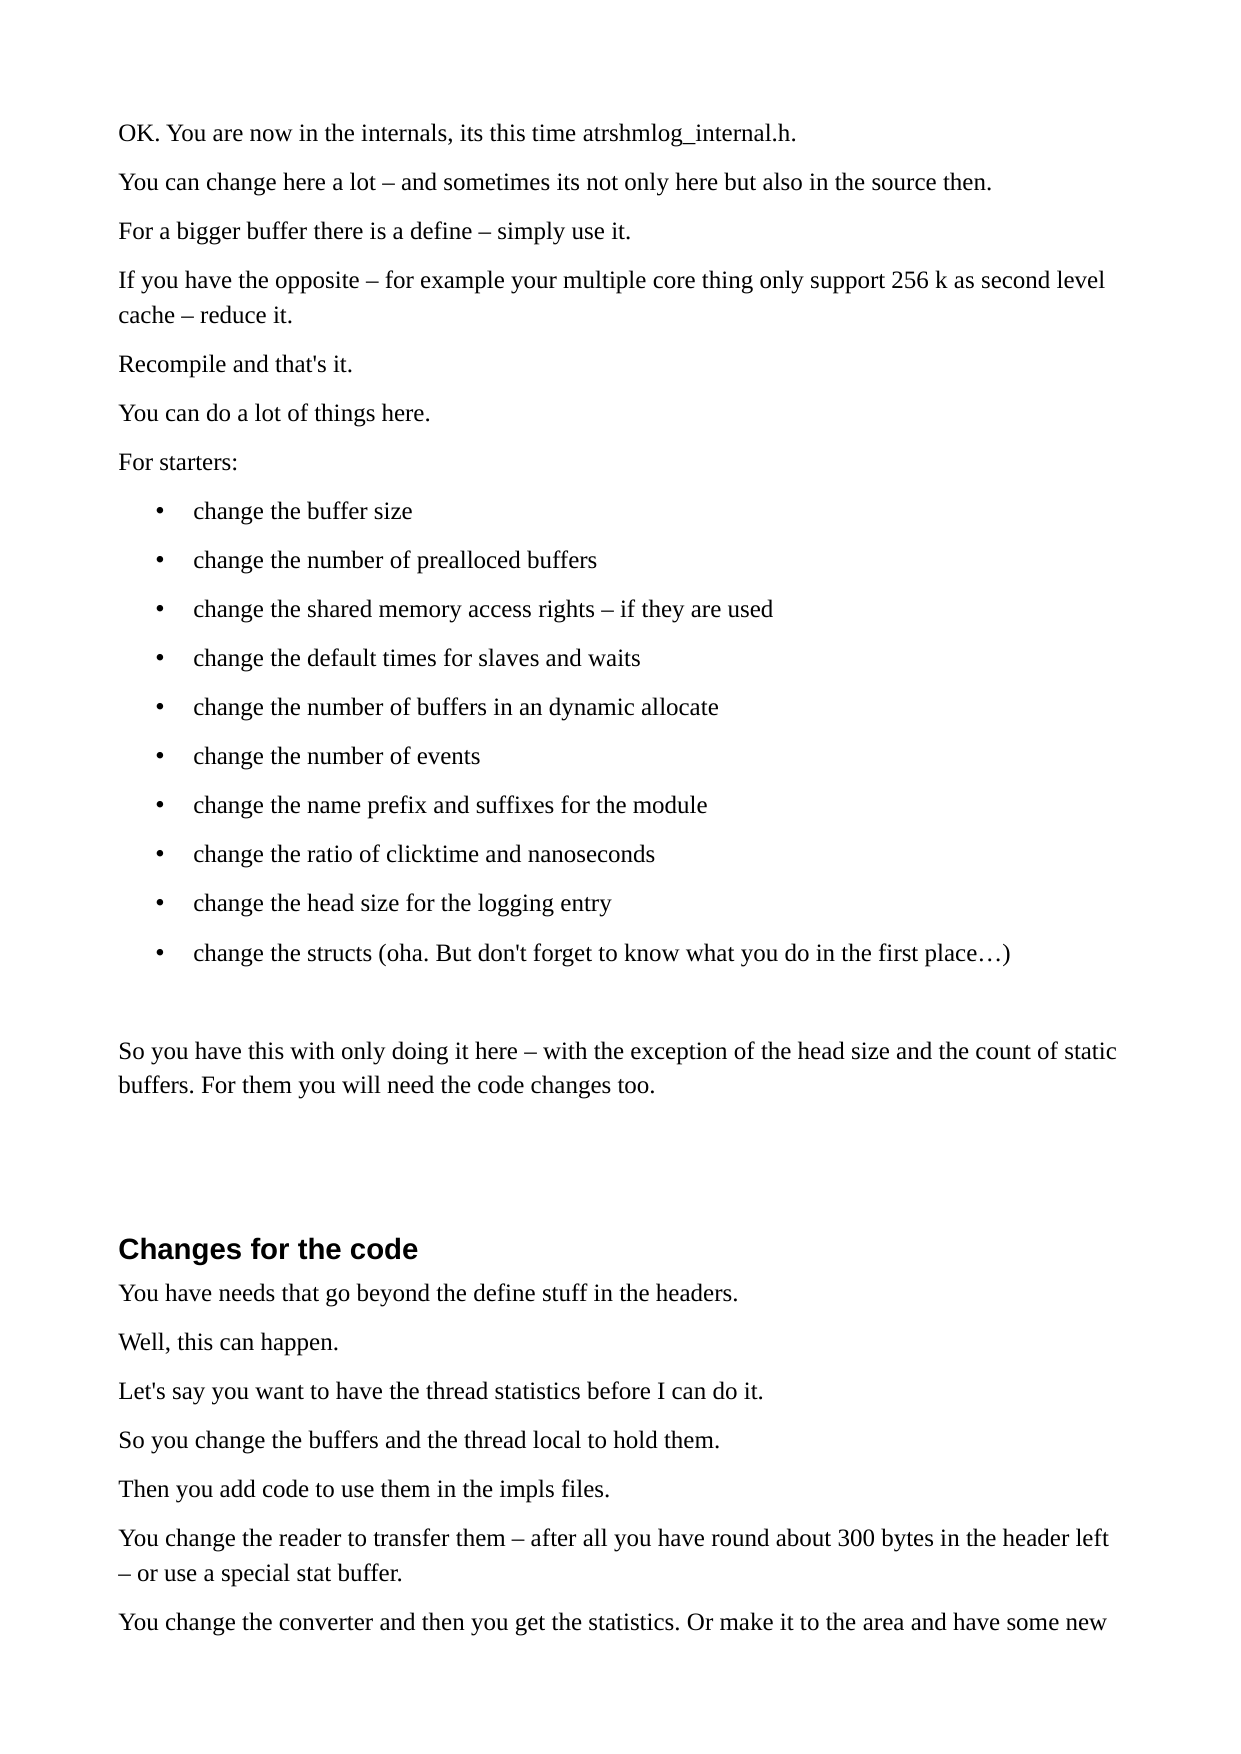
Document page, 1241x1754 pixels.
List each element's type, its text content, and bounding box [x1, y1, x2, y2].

text You change the converter and then you get the statistics. Or make it to the area and have some new [118, 1607, 1122, 1636]
list change the number of prealloced buffers [156, 545, 1122, 574]
text For starters: [118, 447, 1122, 476]
list change the name prefix and suffixes for the module [156, 790, 1122, 819]
list change the structs (oha. But don't forget to know what you do in the first place…) [156, 938, 1122, 966]
list change the default times for slaves and waits [156, 643, 1122, 672]
text You can do a lot of things here. [118, 398, 1122, 427]
list change the number of buffers in an dynamic allocate [156, 692, 1122, 721]
text So you have this with only doing it here – with the exception of the head size and the count of static buffers. For them you will need the code changes too. [118, 1036, 1122, 1099]
subtitle Changes for the code [118, 1232, 1122, 1266]
text Let's say you want to have the thread statistics before I can do it. [118, 1376, 1122, 1405]
text For a bigger buffer there is a define – simply use it. [118, 216, 1122, 245]
text So you change the buffers and the thread local to hold them. [118, 1425, 1122, 1454]
text Well, this can happen. [118, 1327, 1122, 1356]
text Recompile and that's it. [118, 349, 1122, 378]
text You have needs that go beyond the define stuff in the headers. [118, 1278, 1122, 1307]
list change the ratio of clicktime and nanoseconds [156, 839, 1122, 868]
text You change the reader to transfer them – after all you have round about 300 bytes in the header left – or use a special stat buffer. [118, 1523, 1122, 1587]
text OK. You are now in the internals, its this time atrshmlog_internal.h. [118, 118, 1122, 147]
list change the number of events [156, 741, 1122, 770]
text If you have the opposite – for example your multiple core thing only support 256 k as second level cache – reduce it. [118, 265, 1122, 328]
list change the buffer size [156, 496, 1122, 525]
text You can change here a lot – and sometimes its not only here but also in the source then. [118, 167, 1122, 196]
list change the shared memory access rights – if they are used [156, 594, 1122, 623]
list change the head size for the logging entry [156, 888, 1122, 917]
text Then you add code to use them in the impls files. [118, 1474, 1122, 1503]
